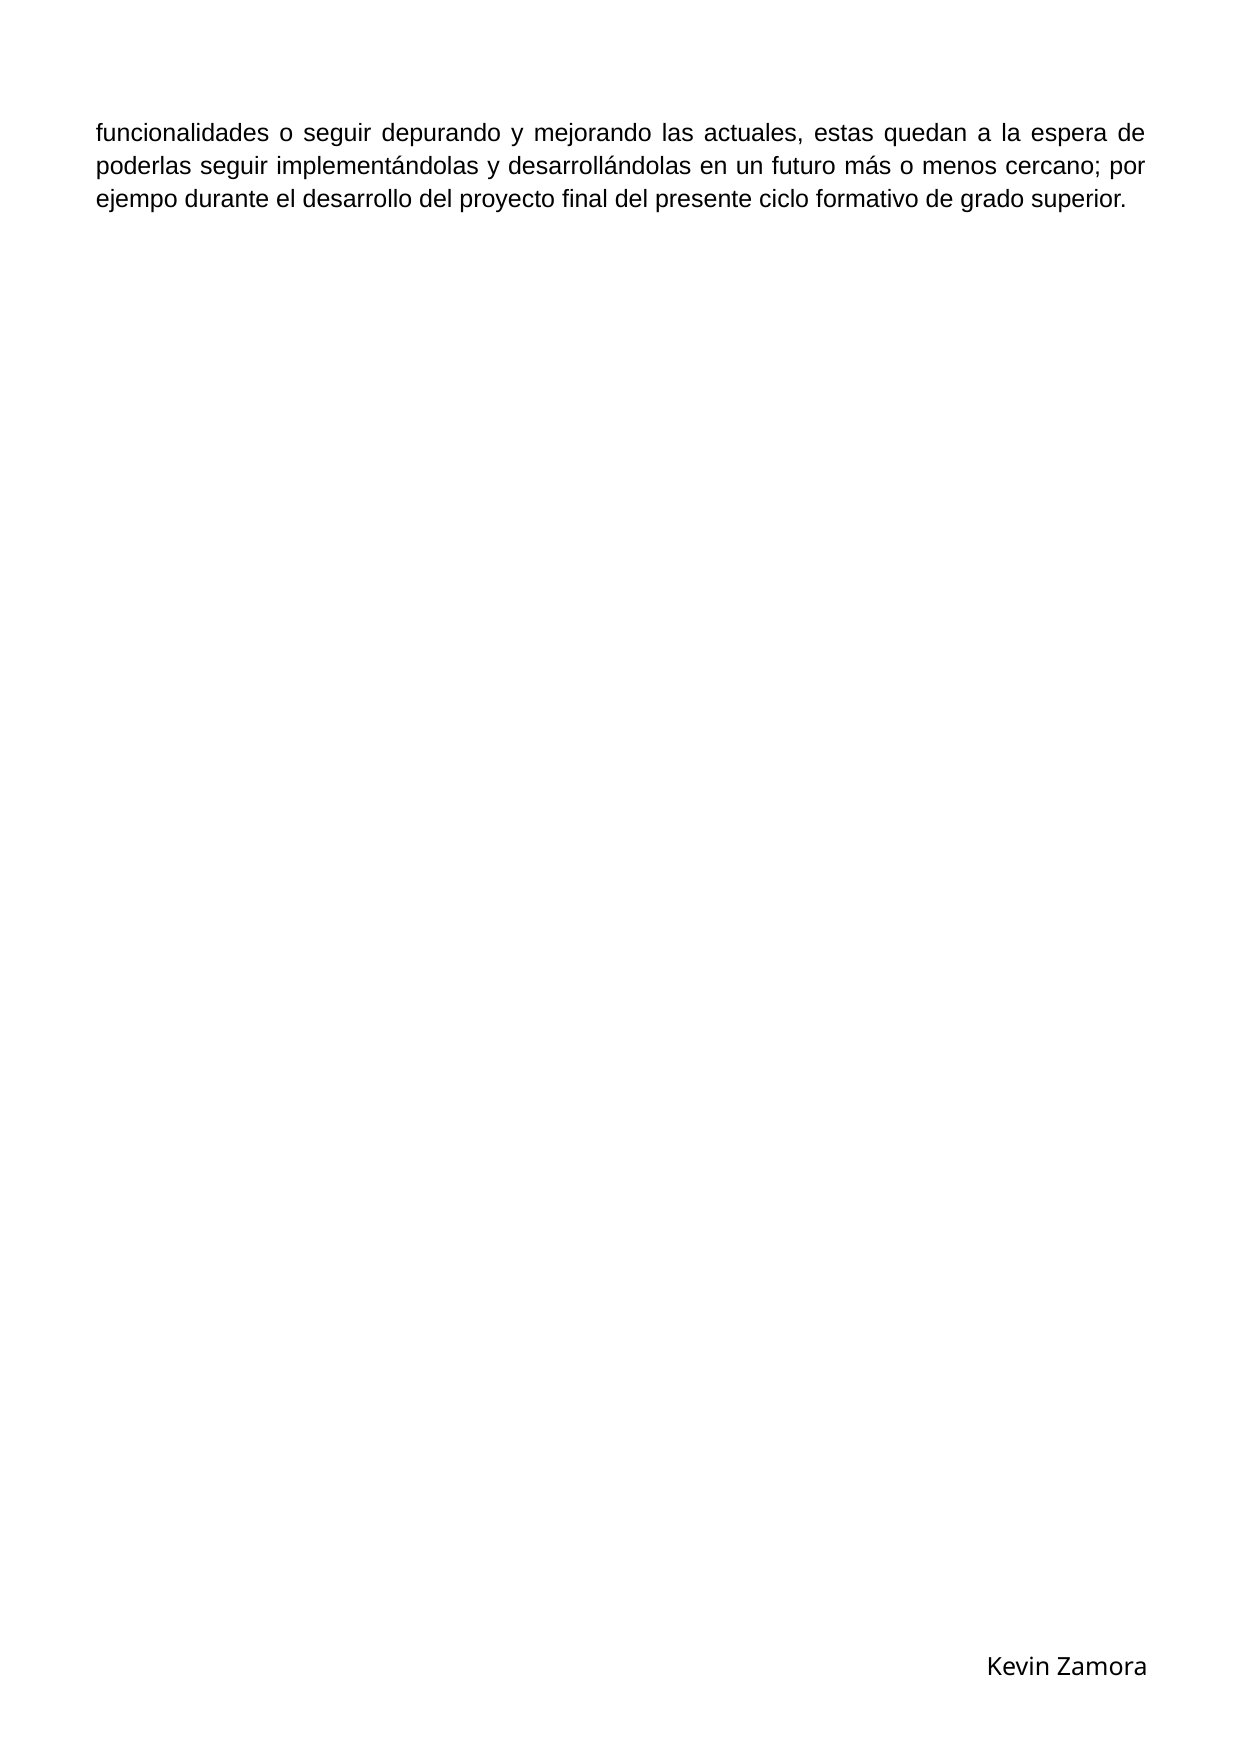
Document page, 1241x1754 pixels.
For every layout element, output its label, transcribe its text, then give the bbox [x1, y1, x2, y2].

text funcionalidades o seguir depurando y mejorando las actuales, estas quedan a la espera de poderlas seguir implementándolas y desarrollándolas en un futuro más o menos cercano; por ejempo durante el desarrollo del proyecto final del presente ciclo formativo de grado superior. [96, 118, 1147, 213]
